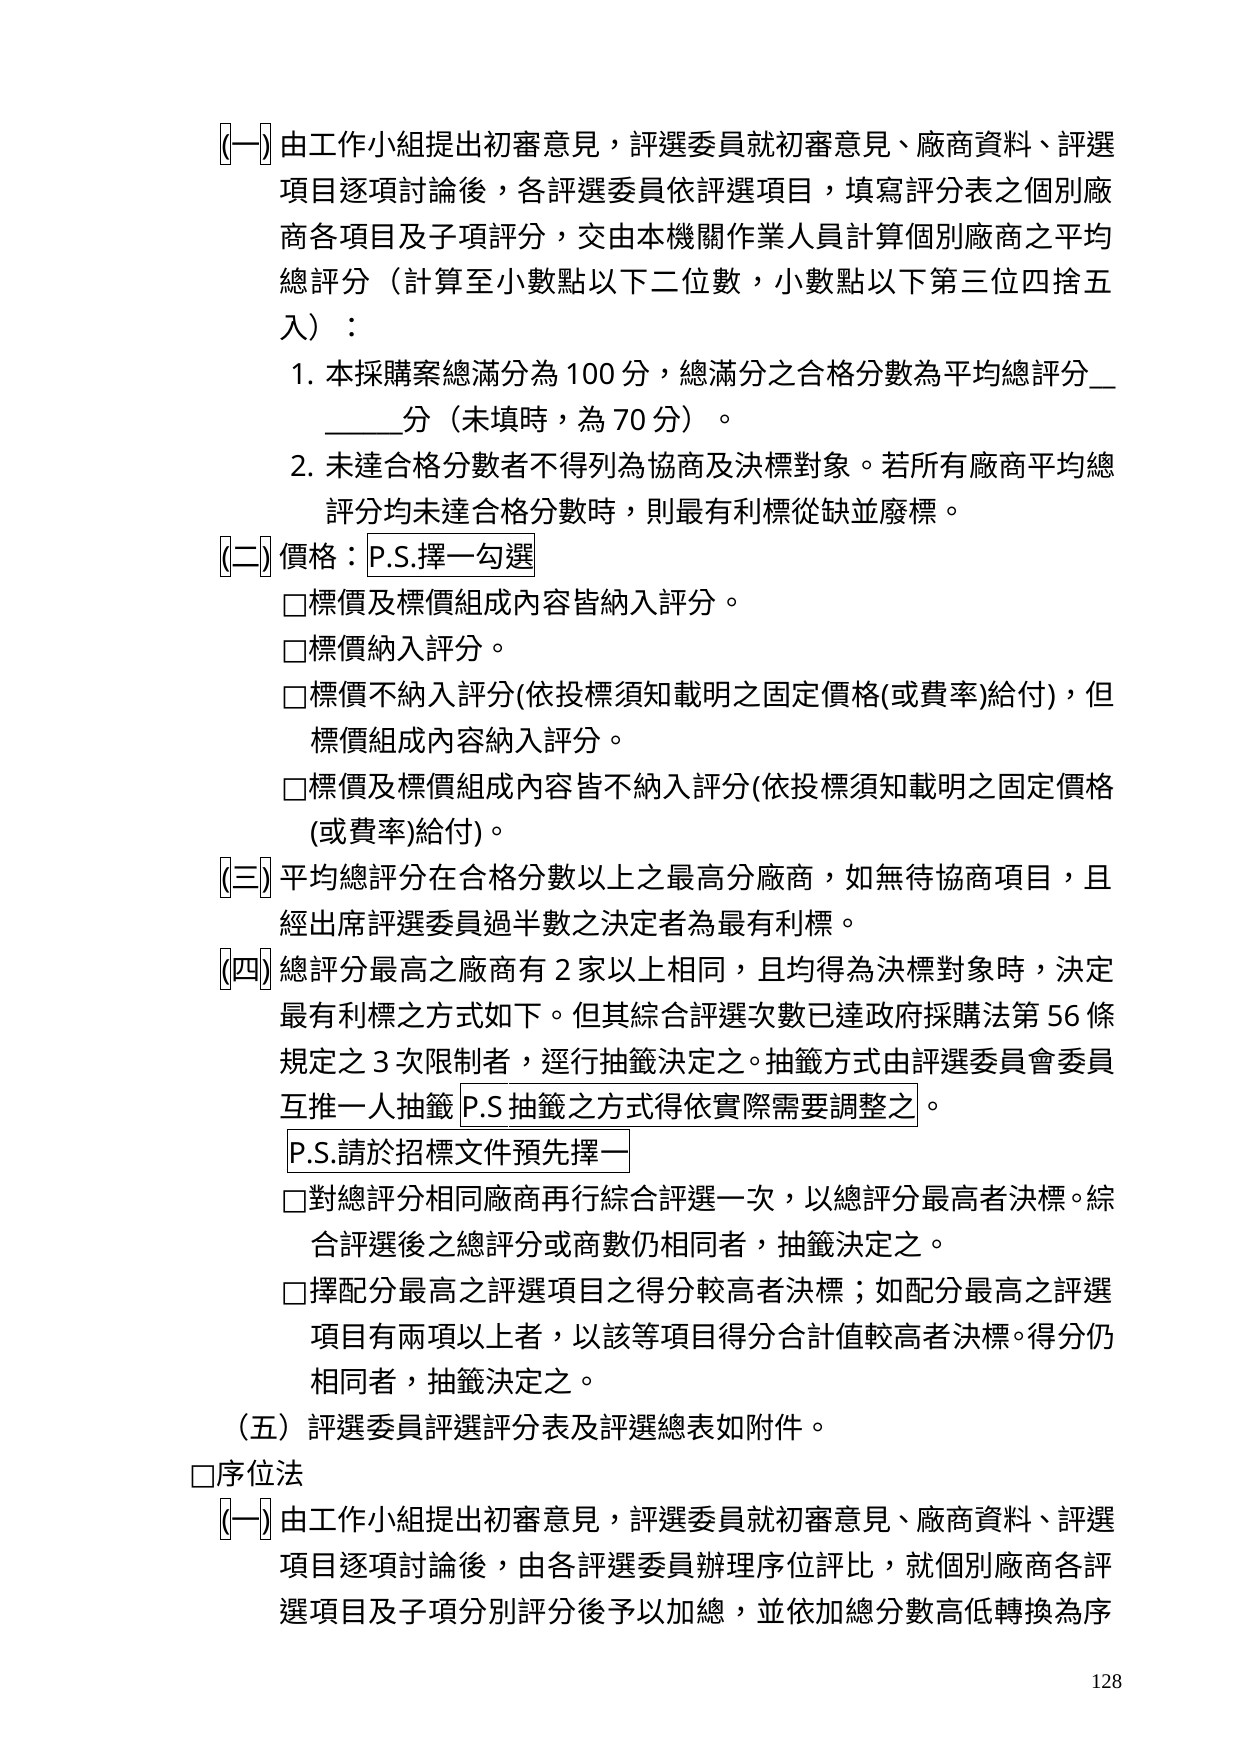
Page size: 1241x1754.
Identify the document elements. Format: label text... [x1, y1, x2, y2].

text P.S.請於招標文件預先擇一 [279, 1127, 1115, 1173]
list 未達合格分數者不得列為協商及決標對象。若所有廠商平均總評分均未達合格分數時，則最有利標從缺並廢標。 [290, 439, 1115, 531]
list 平均總評分在合格分數以上之最高分廠商，如無待協商項目，且經出席評選委員過半數之決定者為最有利標。 [220, 852, 1115, 944]
text □標價及標價組成內容皆納入評分。 [281, 577, 1115, 623]
text （五）評選委員評選評分表及評選總表如附件。 [220, 1402, 1115, 1448]
list 本採購案總滿分為100分，總滿分之合格分數為平均總評分________分（未填時，為70分）。 [290, 348, 1115, 439]
text □標價及標價組成內容皆不納入評分(依投標須知載明之固定價格(或費率)給付)。 [281, 760, 1115, 852]
list 由工作小組提出初審意見，評選委員就初審意見、廠商資料、評選項目逐項討論後，由各評選委員辦理序位評比，就個別廠商各評選項目及子項分別評分後予以加總，並依加總分數高低轉換為序 [220, 1494, 1115, 1631]
text □標價納入評分。 [281, 623, 1115, 669]
text □擇配分最高之評選項目之得分較高者決標；如配分最高之評選項目有兩項以上者，以該等項目得分合計值較高者決標。得分仍相同者，抽籤決定之。 [281, 1264, 1115, 1402]
text □對總評分相同廠商再行綜合評選一次，以總評分最高者決標。綜合評選後之總評分或商數仍相同者，抽籤決定之。 [281, 1173, 1115, 1264]
list 總評分最高之廠商有2家以上相同，且均得為決標對象時，決定最有利標之方式如下。但其綜合評選次數已達政府採購法第56條規定之3次限制者，逕行抽籤決定之。抽籤方式由評選委員會委員互推一人抽籤P.S抽籤之方式得依實際需要調整之。 [220, 944, 1115, 1127]
list 由工作小組提出初審意見，評選委員就初審意見、廠商資料、評選項目逐項討論後，各評選委員依評選項目，填寫評分表之個別廠商各項目及子項評分，交由本機關作業人員計算個別廠商之平均總評分（計算至小數點以下二位數，小數點以下第三位四捨五入）： [220, 119, 1115, 348]
text □標價不納入評分(依投標須知載明之固定價格(或費率)給付)，但標價組成內容納入評分。 [281, 669, 1115, 760]
list 價格：P.S.擇一勾選 [220, 531, 1115, 577]
text □序位法 [189, 1448, 1115, 1494]
